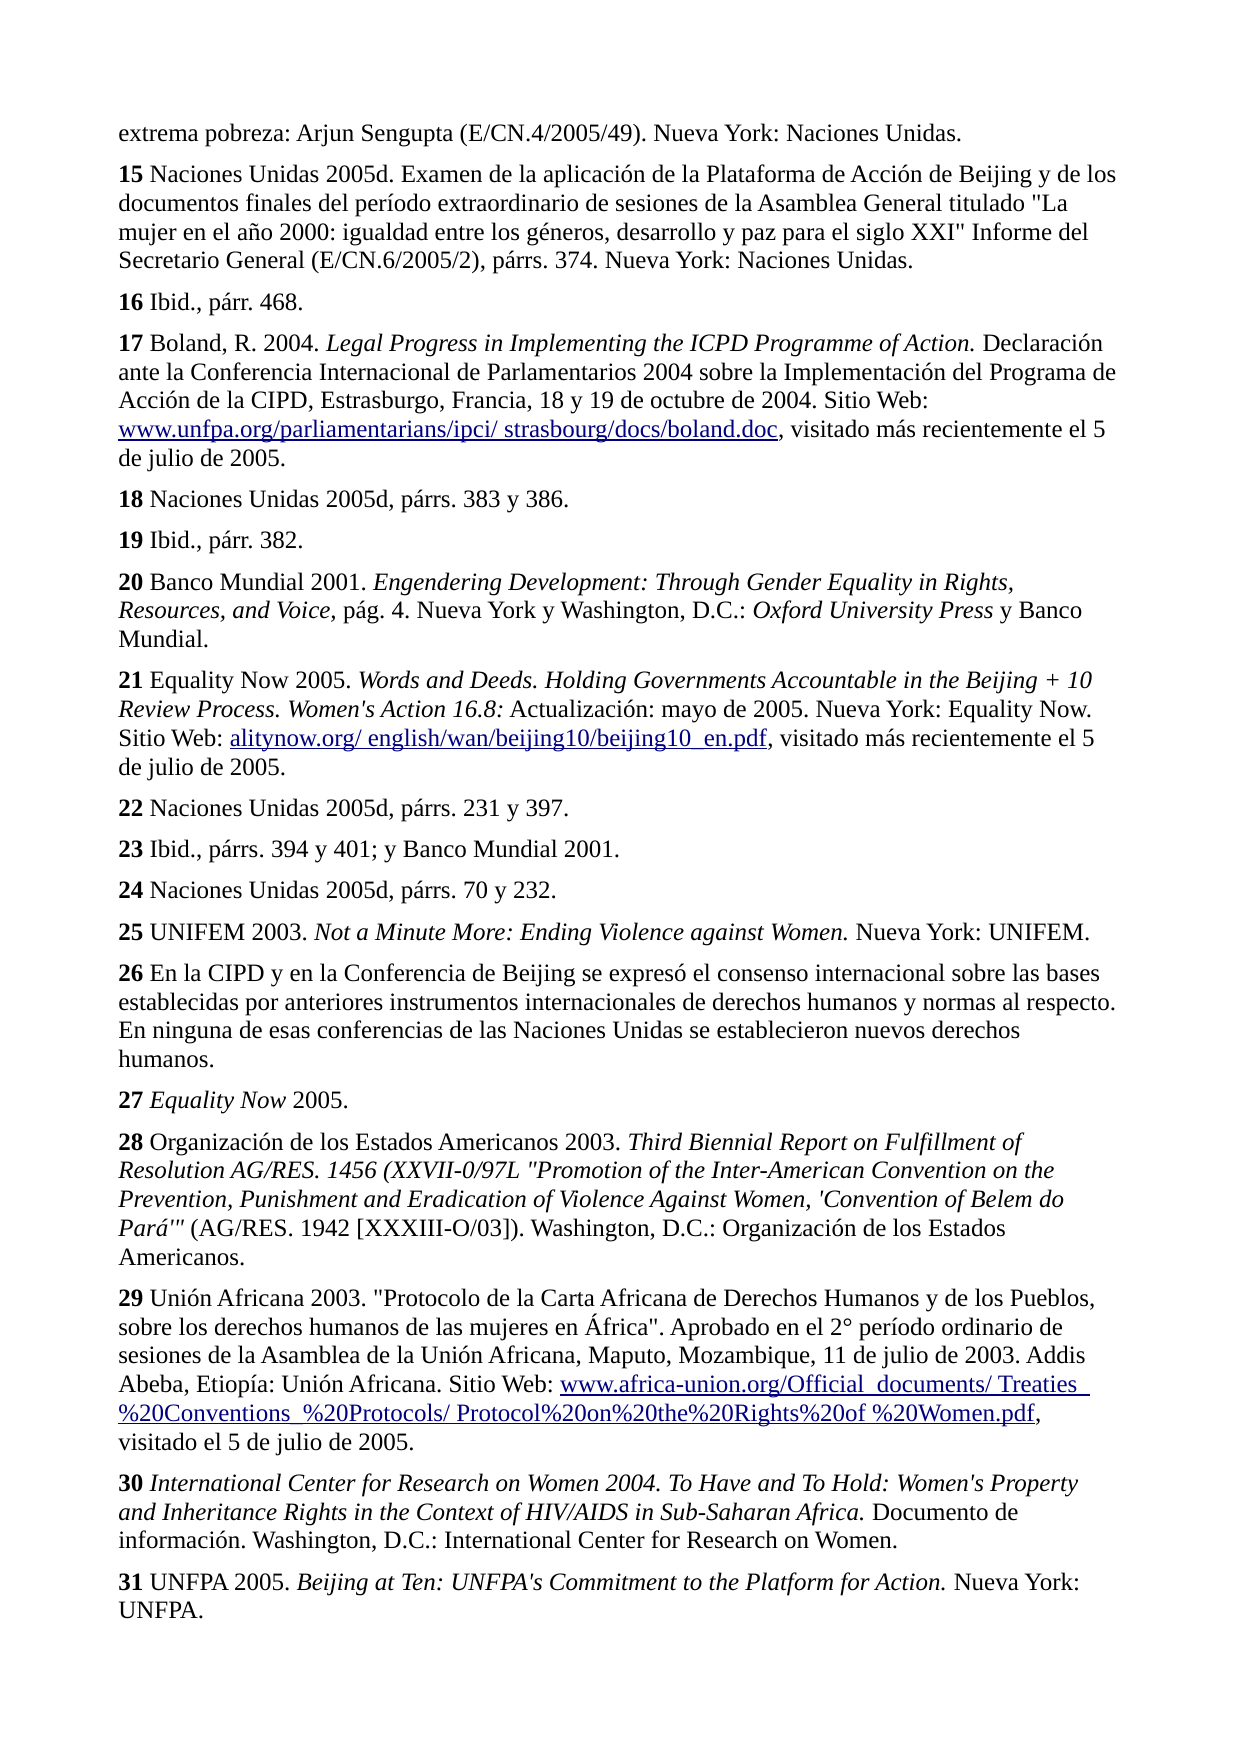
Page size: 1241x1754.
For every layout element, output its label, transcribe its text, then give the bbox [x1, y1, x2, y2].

text 27 Equality Now 2005. [118, 1086, 1122, 1114]
text 15 Naciones Unidas 2005d. Examen de la aplicación de la Plataforma de Acción de Beijing y de los documentos finales del período extraordinario de sesiones de la Asamblea General titulado "La mujer en el año 2000: igualdad entre los géneros, desarrollo y paz para el siglo XXI" Informe del Secretario General (E/CN.6/2005/2), párrs. 374. Nueva York: Naciones Unidas. [118, 159, 1122, 274]
text 22 Naciones Unidas 2005d, párrs. 231 y 397. [118, 793, 1122, 822]
text 25 UNIFEM 2003. Not a Minute More: Ending Violence against Women. Nueva York: UNIFEM. [118, 917, 1122, 946]
text 23 Ibid., párrs. 394 y 401; y Banco Mundial 2001. [118, 834, 1122, 863]
text 30 International Center for Research on Women 2004. To Have and To Hold: Women's Property and Inheritance Rights in the Context of HIV/AIDS in Sub-Saharan Africa. Documento de información. Washington, D.C.: International Center for Research on Women. [118, 1468, 1122, 1554]
text 20 Banco Mundial 2001. Engendering Development: Through Gender Equality in Rights, Resources, and Voice, pág. 4. Nueva York y Washington, D.C.: Oxford University Press y Banco Mundial. [118, 567, 1122, 653]
text extrema pobreza: Arjun Sengupta (E/CN.4/2005/49). Nueva York: Naciones Unidas. [118, 118, 1122, 147]
text 28 Organización de los Estados Americanos 2003. Third Biennial Report on Fulfillment of Resolution AG/RES. 1456 (XXVII-0/97L "Promotion of the Inter-American Convention on the Prevention, Punishment and Eradication of Violence Against Women, 'Convention of Belem do Pará'" (AG/RES. 1942 [XXXIII-O/03]). Washington, D.C.: Organización de los Estados Americanos. [118, 1127, 1122, 1271]
text 24 Naciones Unidas 2005d, párrs. 70 y 232. [118, 876, 1122, 904]
text 17 Boland, R. 2004. Legal Progress in Implementing the ICPD Programme of Action. Declaración ante la Conferencia Internacional de Parlamentarios 2004 sobre la Implementación del Programa de Acción de la CIPD, Estrasburgo, Francia, 18 y 19 de octubre de 2004. Sitio Web: www.unfpa.org/parliamentarians/ipci/ strasbourg/docs/boland.doc, visitado más recientemente el 5 de julio de 2005. [118, 328, 1122, 472]
text 26 En la CIPD y en la Conferencia de Beijing se expresó el consenso internacional sobre las bases establecidas por anteriores instrumentos internacionales de derechos humanos y normas al respecto. En ninguna de esas conferencias de las Naciones Unidas se establecieron nuevos derechos humanos. [118, 958, 1122, 1073]
text 16 Ibid., párr. 468. [118, 287, 1122, 316]
text 31 UNFPA 2005. Beijing at Ten: UNFPA's Commitment to the Platform for Action. Nueva York: UNFPA. [118, 1567, 1122, 1624]
text 29 Unión Africana 2003. "Protocolo de la Carta Africana de Derechos Humanos y de los Pueblos, sobre los derechos humanos de las mujeres en África". Aprobado en el 2° período ordinario de sesiones de la Asamblea de la Unión Africana, Maputo, Mozambique, 11 de julio de 2003. Addis Abeba, Etiopía: Unión Africana. Sitio Web: www.africa-union.org/Official_documents/ Treaties_%20Conventions_%20Protocols/ Protocol%20on%20the%20Rights%20of %20Women.pdf, visitado el 5 de julio de 2005. [118, 1283, 1122, 1456]
text 19 Ibid., párr. 382. [118, 526, 1122, 554]
text 18 Naciones Unidas 2005d, párrs. 383 y 386. [118, 484, 1122, 513]
text 21 Equality Now 2005. Words and Deeds. Holding Governments Accountable in the Beijing + 10 Review Process. Women's Action 16.8: Actualización: mayo de 2005. Nueva York: Equality Now. Sitio Web: alitynow.org/ english/wan/beijing10/beijing10_en.pdf, visitado más recientemente el 5 de julio de 2005. [118, 666, 1122, 781]
